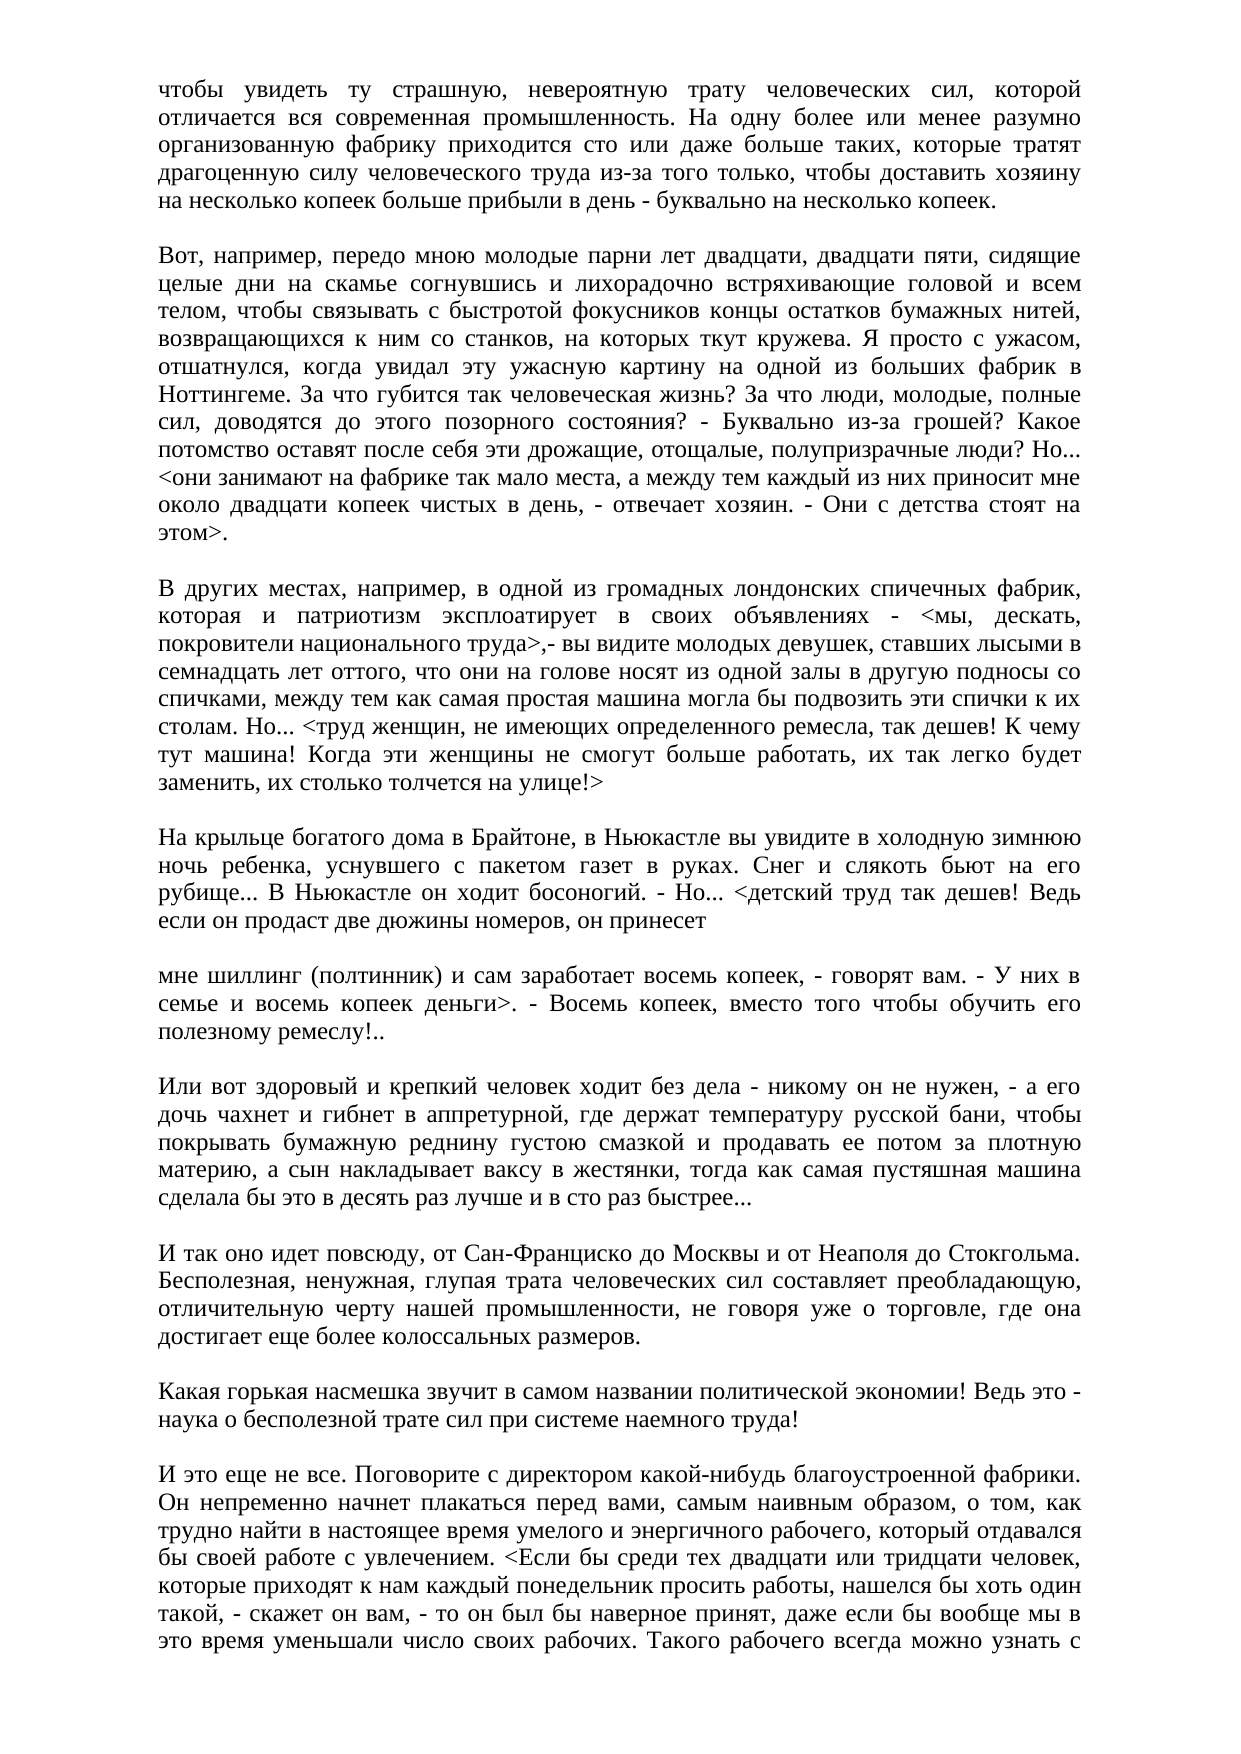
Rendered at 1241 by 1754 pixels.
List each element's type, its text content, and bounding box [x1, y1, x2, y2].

text Вот, например, передо мною молодые парни лет двадцати, двадцати пяти, сидящие целые дни на скамье согнувшись и лихорадочно встряхивающие головой и всем телом, чтобы связывать с быстротой фокусников концы остатков бумажных нитей, возвращающихся к ним со станков, на которых ткут кружева. Я просто с ужасом, отшатнулся, когда увидал эту ужасную картину на одной из больших фабрик в Ноттингеме. За что губится так человеческая жизнь? За что люди, молодые, полные сил, доводятся до этого позорного состояния? - Буквально из-за грошей? Какое потомство оставят после себя эти дрожащие, отощалые, полупризрачные люди? Но... <они занимают на фабрике так мало места, а между тем каждый из них приносит мне около двадцати копеек чистых в день, - отвечает хозяин. - Они с детства стоят на этом>. [158, 241, 1082, 546]
text Или вот здоровый и крепкий человек ходит без дела - никому он не нужен, - а его дочь чахнет и гибнет в аппретурной, где держат температуру русской бани, чтобы покрывать бумажную реднину густою смазкой и продавать ее потом за плотную материю, а сын накладывает ваксу в жестянки, тогда как самая пустяшная машина сделала бы это в десять раз лучше и в сто раз быстрее... [158, 1072, 1082, 1211]
text В других местах, например, в одной из громадных лондонских спичечных фабрик, которая и патриотизм эксплоатирует в своих объявлениях - <мы, дескать, покровители национального труда>,- вы видите молодых девушек, ставших лысыми в семнадцать лет оттого, что они на голове носят из одной залы в другую подносы со спичками, между тем как самая простая машина могла бы подвозить эти спички к их столам. Но... <труд женщин, не имеющих определенного ремесла, так дешев! К чему тут машина! Когда эти женщины не смогут больше работать, их так легко будет заменить, их столько толчется на улице!> [158, 574, 1082, 795]
text И это еще не все. Поговорите с директором какой-нибудь благоустроенной фабрики. Он непременно начнет плакаться перед вами, самым наивным образом, о том, как трудно найти в настоящее время умелого и энергичного рабочего, который отдавался бы своей работе с увлечением. <Если бы среди тех двадцати или тридцати человек, которые приходят к нам каждый понедельник просить работы, нашелся бы хоть один такой, - скажет он вам, - то он был бы наверное принят, даже если бы вообще мы в это время уменьшали число своих рабочих. Такого рабочего всегда можно узнать с [158, 1460, 1082, 1654]
text И так оно идет повсюду, от Сан-Франциско до Москвы и от Неаполя до Стокгольма. Бесполезная, ненужная, глупая трата человеческих сил составляет преобладающую, отличительную черту нашей промышленности, не говоря уже о торговле, где она достигает еще более колоссальных размеров. [158, 1239, 1082, 1349]
text Какая горькая насмешка звучит в самом названии политической экономии! Ведь это - наука о бесполезной трате сил при системе наемного труда! [158, 1377, 1082, 1433]
text - чтобы увидеть ту страшную, невероятную трату человеческих сил, которой отличается вся современная промышленность. На одну более или менее разумно организованную фабрику приходится сто или даже больше таких, которые тратят драгоценную силу человеческого труда из-за того только, чтобы доставить хозяину на несколько копеек больше прибыли в день - буквально на несколько копеек. [158, 75, 1082, 213]
text мне шиллинг (полтинник) и сам заработает восемь копеек, - говорят вам. - У них в семье и восемь копеек деньги>. - Восемь копеек, вместо того чтобы обучить его полезному ремеслу!.. [158, 962, 1082, 1045]
text На крыльце богатого дома в Брайтоне, в Ньюкастле вы увидите в холодную зимнюю ночь ребенка, уснувшего с пакетом газет в руках. Снег и слякоть бьют на его рубище... В Ньюкастле он ходит босоногий. - Но... <детский труд так дешев! Ведь если он продаст две дюжины номеров, он принесет [158, 823, 1082, 934]
